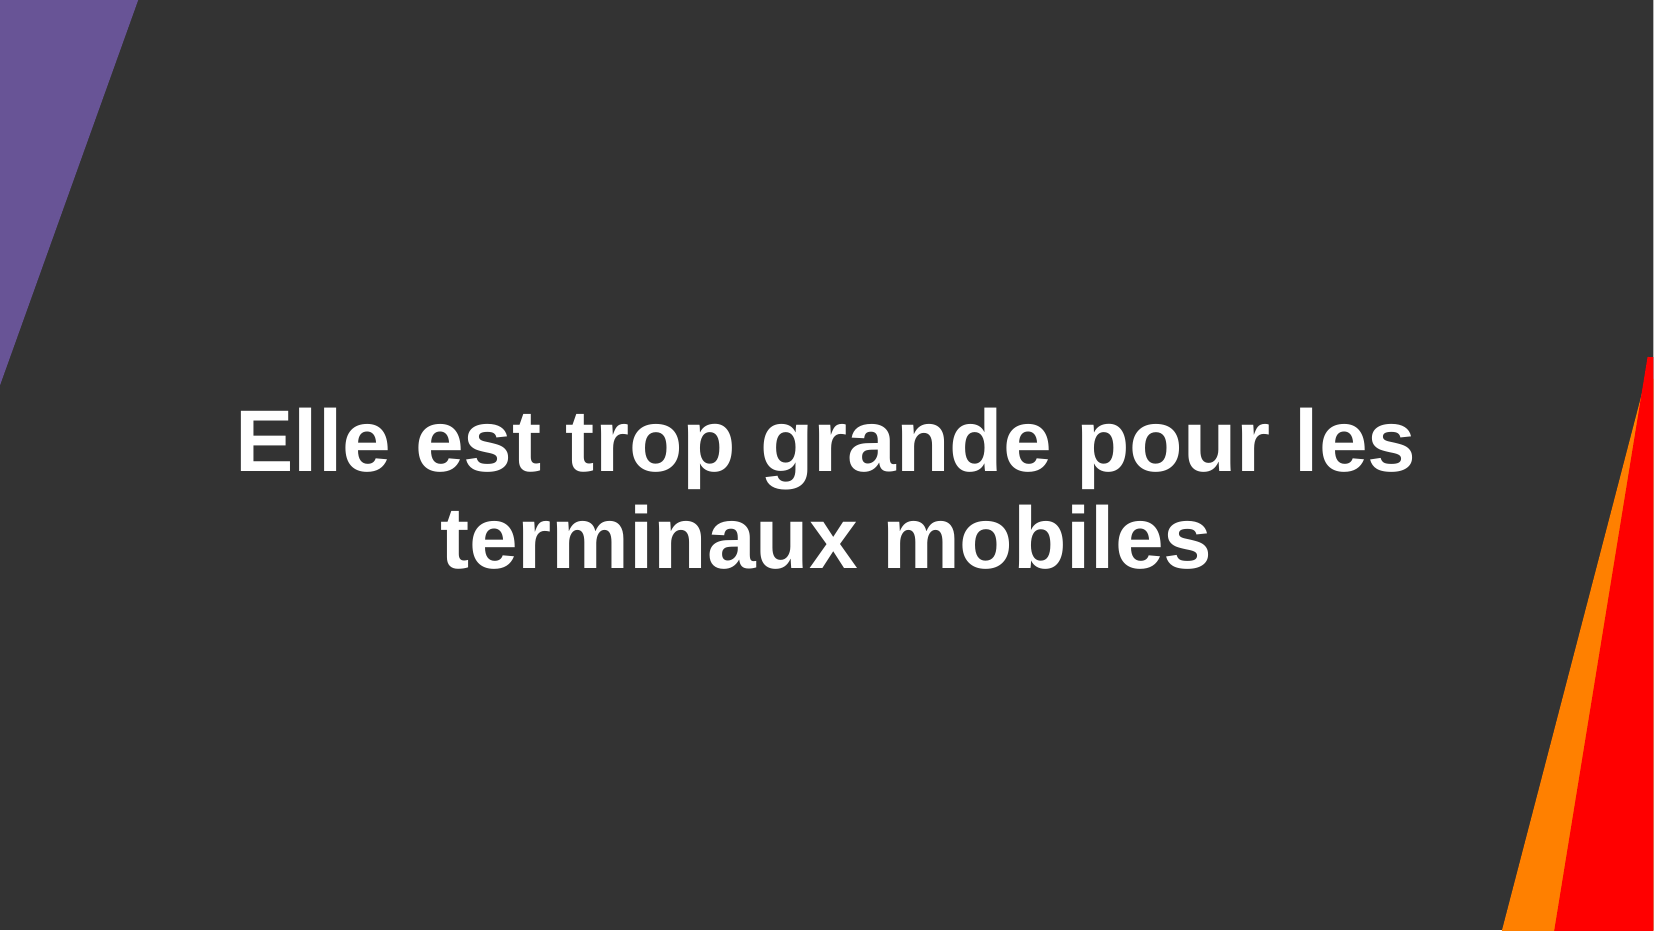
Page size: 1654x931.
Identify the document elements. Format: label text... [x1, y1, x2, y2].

title Elle est trop grande pour les terminaux mobiles [31, 391, 1622, 588]
text_box [0, 0, 139, 386]
text_box [1501, 356, 1654, 931]
